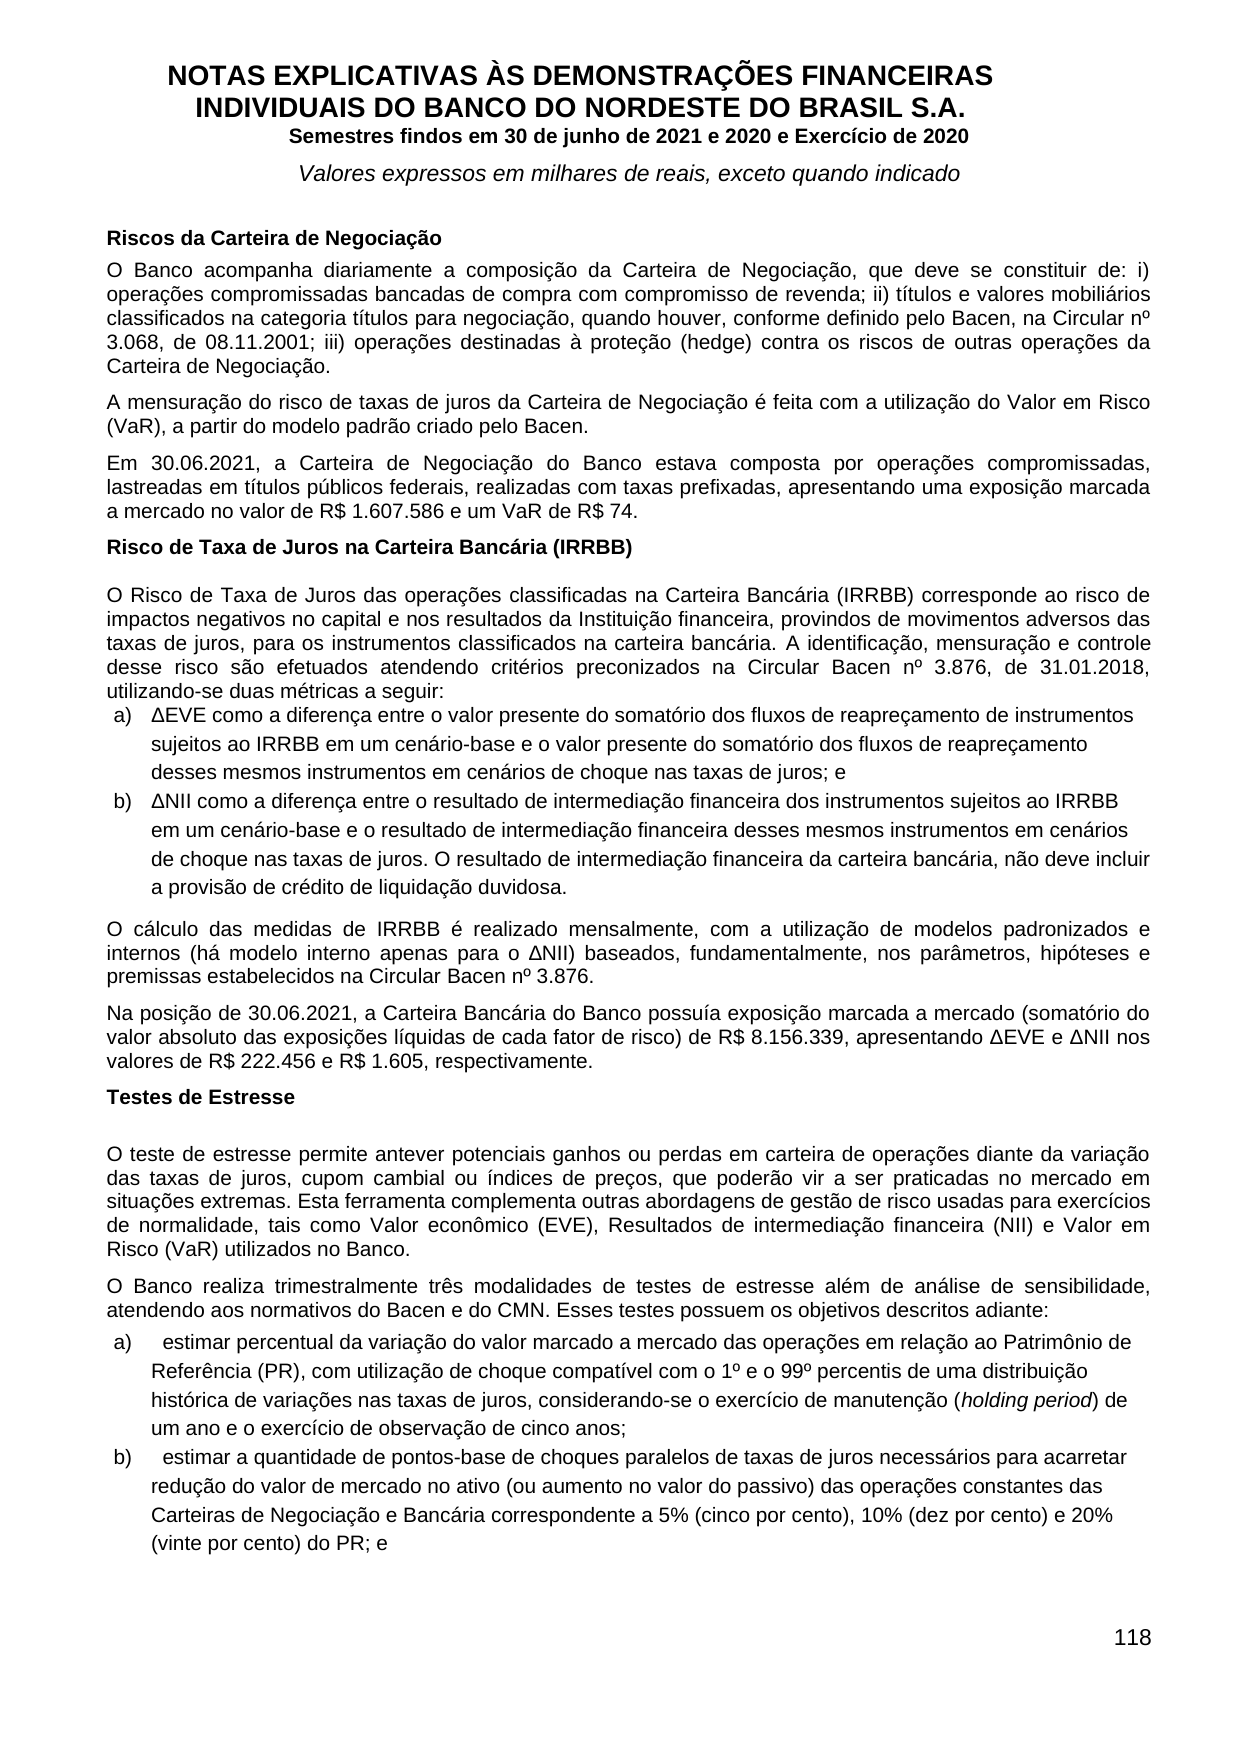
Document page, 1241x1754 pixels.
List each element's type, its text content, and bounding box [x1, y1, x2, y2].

text Na posição de 30.06.2021, a Carteira Bancária do Banco possuía exposição marcada a mercado (somatório do valor absoluto das exposições líquidas de cada fator de risco) de R$ 8.156.339, apresentando ΔEVE e ΔNII nos valores de R$ 222.456 e R$ 1.605, respectivamente. [106, 1001, 1152, 1073]
list estimar percentual da variação do valor marcado a mercado das operações em relação ao Patrimônio de Referência (PR), com utilização de choque compatível com o 1º e o 99º percentis de uma distribuição histórica de variações nas taxas de juros, considerando-se o exercício de manutenção (holding period) de um ano e o exercício de observação de cinco anos; [113, 1330, 1152, 1440]
text O Risco de Taxa de Juros das operações classificadas na Carteira Bancária (IRRBB) corresponde ao risco de impactos negativos no capital e nos resultados da Instituição financeira, provindos de movimentos adversos das taxas de juros, para os instrumentos classificados na carteira bancária. A identificação, mensuração e controle desse risco são efetuados atendendo critérios preconizados na Circular Bacen nº 3.876, de 31.01.2018, utilizando-se duas métricas a seguir: [106, 583, 1152, 703]
text O cálculo das medidas de IRRBB é realizado mensalmente, com a utilização de modelos padronizados e internos (há modelo interno apenas para o ∆NII) baseados, fundamentalmente, nos parâmetros, hipóteses e premissas estabelecidos na Circular Bacen nº 3.876. [106, 916, 1152, 988]
text O teste de estresse permite antever potenciais ganhos ou perdas em carteira de operações diante da variação das taxas de juros, cupom cambial ou índices de preços, que poderão vir a ser praticadas no mercado em situações extremas. Esta ferramenta complementa outras abordagens de gestão de risco usadas para exercícios de normalidade, tais como Valor econômico (EVE), Resultados de intermediação financeira (NII) e Valor em Risco (VaR) utilizados no Banco. [106, 1141, 1152, 1261]
text O Banco realiza trimestralmente três modalidades de testes de estresse além de análise de sensibilidade, atendendo aos normativos do Bacen e do CMN. Esses testes possuem os objetivos descritos adiante: [106, 1274, 1152, 1322]
text Testes de Estresse [106, 1085, 1152, 1109]
text Risco de Taxa de Juros na Carteira Bancária (IRRBB) [106, 535, 1152, 559]
text Em 30.06.2021, a Carteira de Negociação do Banco estava composta por operações compromissadas, lastreadas em títulos públicos federais, realizadas com taxas prefixadas, apresentando uma exposição marcada a mercado no valor de R$ 1.607.586 e um VaR de R$ 74. [106, 451, 1152, 522]
list estimar a quantidade de pontos-base de choques paralelos de taxas de juros necessários para acarretar redução do valor de mercado no ativo (ou aumento no valor do passivo) das operações constantes das Carteiras de Negociação e Bancária correspondente a 5% (cinco por cento), 10% (dez por cento) e 20% (vinte por cento) do PR; e [113, 1445, 1152, 1555]
list ΔNII como a diferença entre o resultado de intermediação financeira dos instrumentos sujeitos ao IRRBB em um cenário-base e o resultado de intermediação financeira desses mesmos instrumentos em cenários de choque nas taxas de juros. O resultado de intermediação financeira da carteira bancária, não deve incluir a provisão de crédito de liquidação duvidosa. [113, 789, 1152, 899]
text Riscos da Carteira de Negociação [106, 226, 1152, 249]
text A mensuração do risco de taxas de juros da Carteira de Negociação é feita com a utilização do Valor em Risco (VaR), a partir do modelo padrão criado pelo Bacen. [106, 390, 1152, 438]
text O Banco acompanha diariamente a composição da Carteira de Negociação, que deve se constituir de: i) operações compromissadas bancadas de compra com compromisso de revenda; ii) títulos e valores mobiliários classificados na categoria títulos para negociação, quando houver, conforme definido pelo Bacen, na Circular nº 3.068, de 08.11.2001; iii) operações destinadas à proteção (hedge) contra os riscos de outras operações da Carteira de Negociação. [106, 258, 1152, 378]
list ΔEVE como a diferença entre o valor presente do somatório dos fluxos de reapreçamento de instrumentos sujeitos ao IRRBB em um cenário-base e o valor presente do somatório dos fluxos de reapreçamento desses mesmos instrumentos em cenários de choque nas taxas de juros; e [113, 703, 1152, 784]
